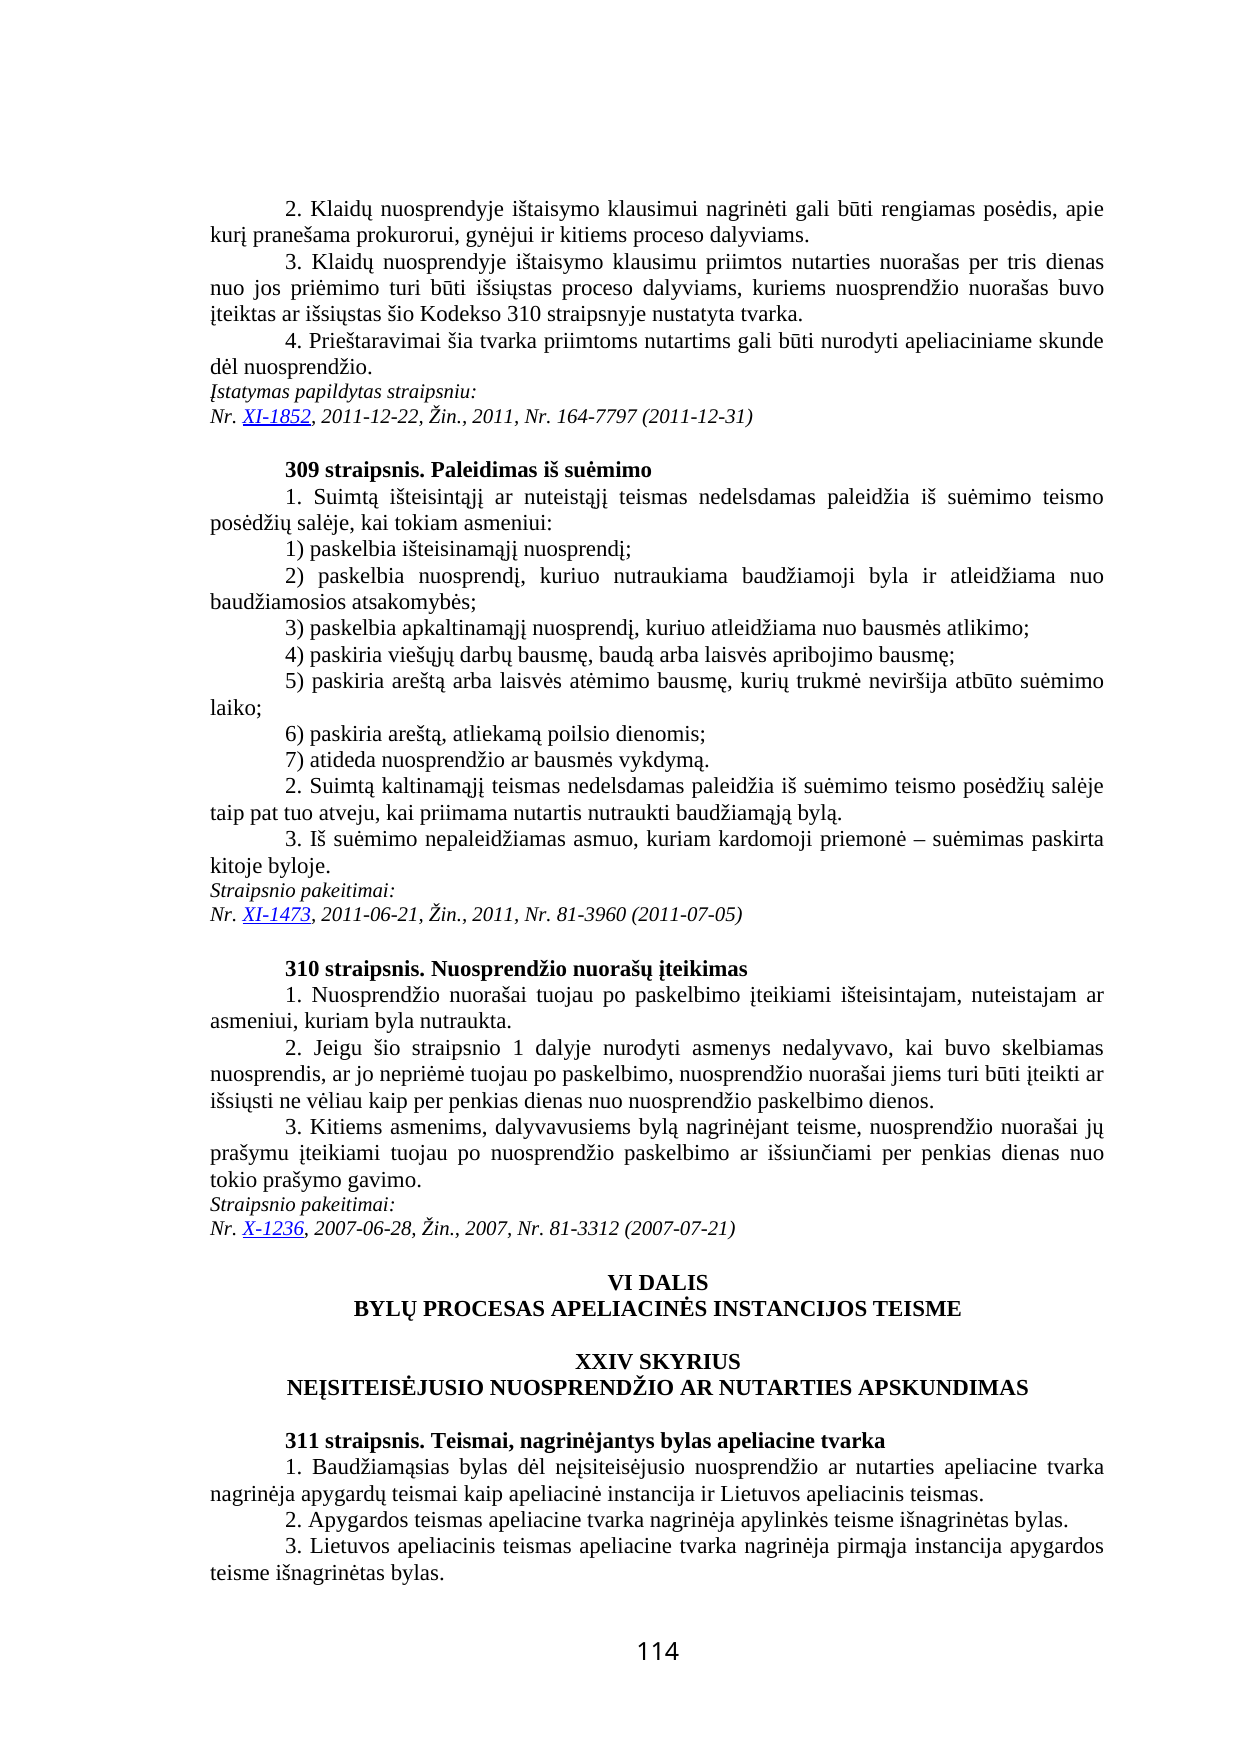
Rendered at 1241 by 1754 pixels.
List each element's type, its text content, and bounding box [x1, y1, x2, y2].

text 2. Suimtą kaltinamąjį teismas nedelsdamas paleidžia iš suėmimo teismo posėdžių salėje taip pat tuo atveju, kai priimama nutartis nutraukti baudžiamąją bylą. [210, 773, 1106, 825]
text 309 straipsnis. Paleidimas iš suėmimo [210, 456, 1106, 483]
text 2) paskelbia nuosprendį, kuriuo nutraukiama baudžiamoji byla ir atleidžiama nuo baudžiamosios atsakomybės; [210, 562, 1106, 614]
text Įstatymas papildytas straipsniu: [210, 379, 1106, 403]
text 310 straipsnis. Nuosprendžio nuorašų įteikimas [210, 955, 1106, 981]
text 4. Prieštaravimai šia tvarka priimtoms nutartims gali būti nurodyti apeliaciniame skunde dėl nuosprendžio. [210, 327, 1106, 379]
text Straipsnio pakeitimai: [210, 878, 1106, 902]
text 5) paskiria areštą arba laisvės atėmimo bausmę, kurių trukmė neviršija atbūto suėmimo laiko; [210, 667, 1106, 720]
text 2. Klaidų nuosprendyje ištaisymo klausimui nagrinėti gali būti rengiamas posėdis, apie kurį pranešama prokurorui, gynėjui ir kitiems proceso dalyviams. [210, 195, 1106, 248]
text Nr. XI-1473, 2011-06-21, Žin., 2011, Nr. 81-3960 (2011-07-05) [210, 902, 1106, 926]
text 7) atideda nuosprendžio ar bausmės vykdymą. [210, 746, 1106, 773]
text 3) paskelbia apkaltinamąjį nuosprendį, kuriuo atleidžiama nuo bausmės atlikimo; [210, 614, 1106, 641]
subtitle XXIV skyrius [210, 1348, 1106, 1374]
text 2. Apygardos teismas apeliacine tvarka nagrinėja apylinkės teisme išnagrinėtas bylas. [210, 1506, 1106, 1532]
text Nr. XI-1852, 2011-12-22, Žin., 2011, Nr. 164-7797 (2011-12-31) [210, 403, 1106, 428]
text 6) paskiria areštą, atliekamą poilsio dienomis; [210, 720, 1106, 746]
text 2. Jeigu šio straipsnio 1 dalyje nurodyti asmenys nedalyvavo, kai buvo skelbiamas nuosprendis, ar jo nepriėmė tuojau po paskelbimo, nuosprendžio nuorašai jiems turi būti įteikti ar išsiųsti ne vėliau kaip per penkias dienas nuo nuosprendžio paskelbimo dienos. [210, 1034, 1106, 1113]
text 3. Kitiems asmenims, dalyvavusiems bylą nagrinėjant teisme, nuosprendžio nuorašai jų prašymu įteikiami tuojau po nuosprendžio paskelbimo ar išsiunčiami per penkias dienas nuo tokio prašymo gavimo. [210, 1113, 1106, 1192]
text 3. Iš suėmimo nepaleidžiamas asmuo, kuriam kardomoji priemonė – suėmimas paskirta kitoje byloje. [210, 825, 1106, 878]
text 4) paskiria viešųjų darbų bausmę, baudą arba laisvės apribojimo bausmę; [210, 641, 1106, 667]
text 311 straipsnis. Teismai, nagrinėjantys bylas apeliacine tvarka [210, 1427, 1106, 1453]
text 1. Baudžiamąsias bylas dėl neįsiteisėjusio nuosprendžio ar nutarties apeliacine tvarka nagrinėja apygardų teismai kaip apeliacinė instancija ir Lietuvos apeliacinis teismas. [210, 1453, 1106, 1506]
text Neįsiteisėjusio nuosprendžio ar nutarties apskundimas [210, 1374, 1106, 1401]
text Straipsnio pakeitimai: [210, 1192, 1106, 1216]
text Bylų procesas apeliacinės instancijos teisme [210, 1295, 1106, 1322]
subtitle VI dalis [210, 1269, 1106, 1295]
text 3. Klaidų nuosprendyje ištaisymo klausimu priimtos nutarties nuorašas per tris dienas nuo jos priėmimo turi būti išsiųstas proceso dalyviams, kuriems nuosprendžio nuorašas buvo įteiktas ar išsiųstas šio Kodekso 310 straipsnyje nustatyta tvarka. [210, 248, 1106, 327]
text Nr. X-1236, 2007-06-28, Žin., 2007, Nr. 81-3312 (2007-07-21) [210, 1216, 1106, 1240]
text 3. Lietuvos apeliacinis teismas apeliacine tvarka nagrinėja pirmąja instancija apygardos teisme išnagrinėtas bylas. [210, 1532, 1106, 1585]
text 1. Suimtą išteisintąjį ar nuteistąjį teismas nedelsdamas paleidžia iš suėmimo teismo posėdžių salėje, kai tokiam asmeniui: [210, 483, 1106, 535]
text 1. Nuosprendžio nuorašai tuojau po paskelbimo įteikiami išteisintajam, nuteistajam ar asmeniui, kuriam byla nutraukta. [210, 981, 1106, 1034]
text 1) paskelbia išteisinamąjį nuosprendį; [210, 535, 1106, 562]
